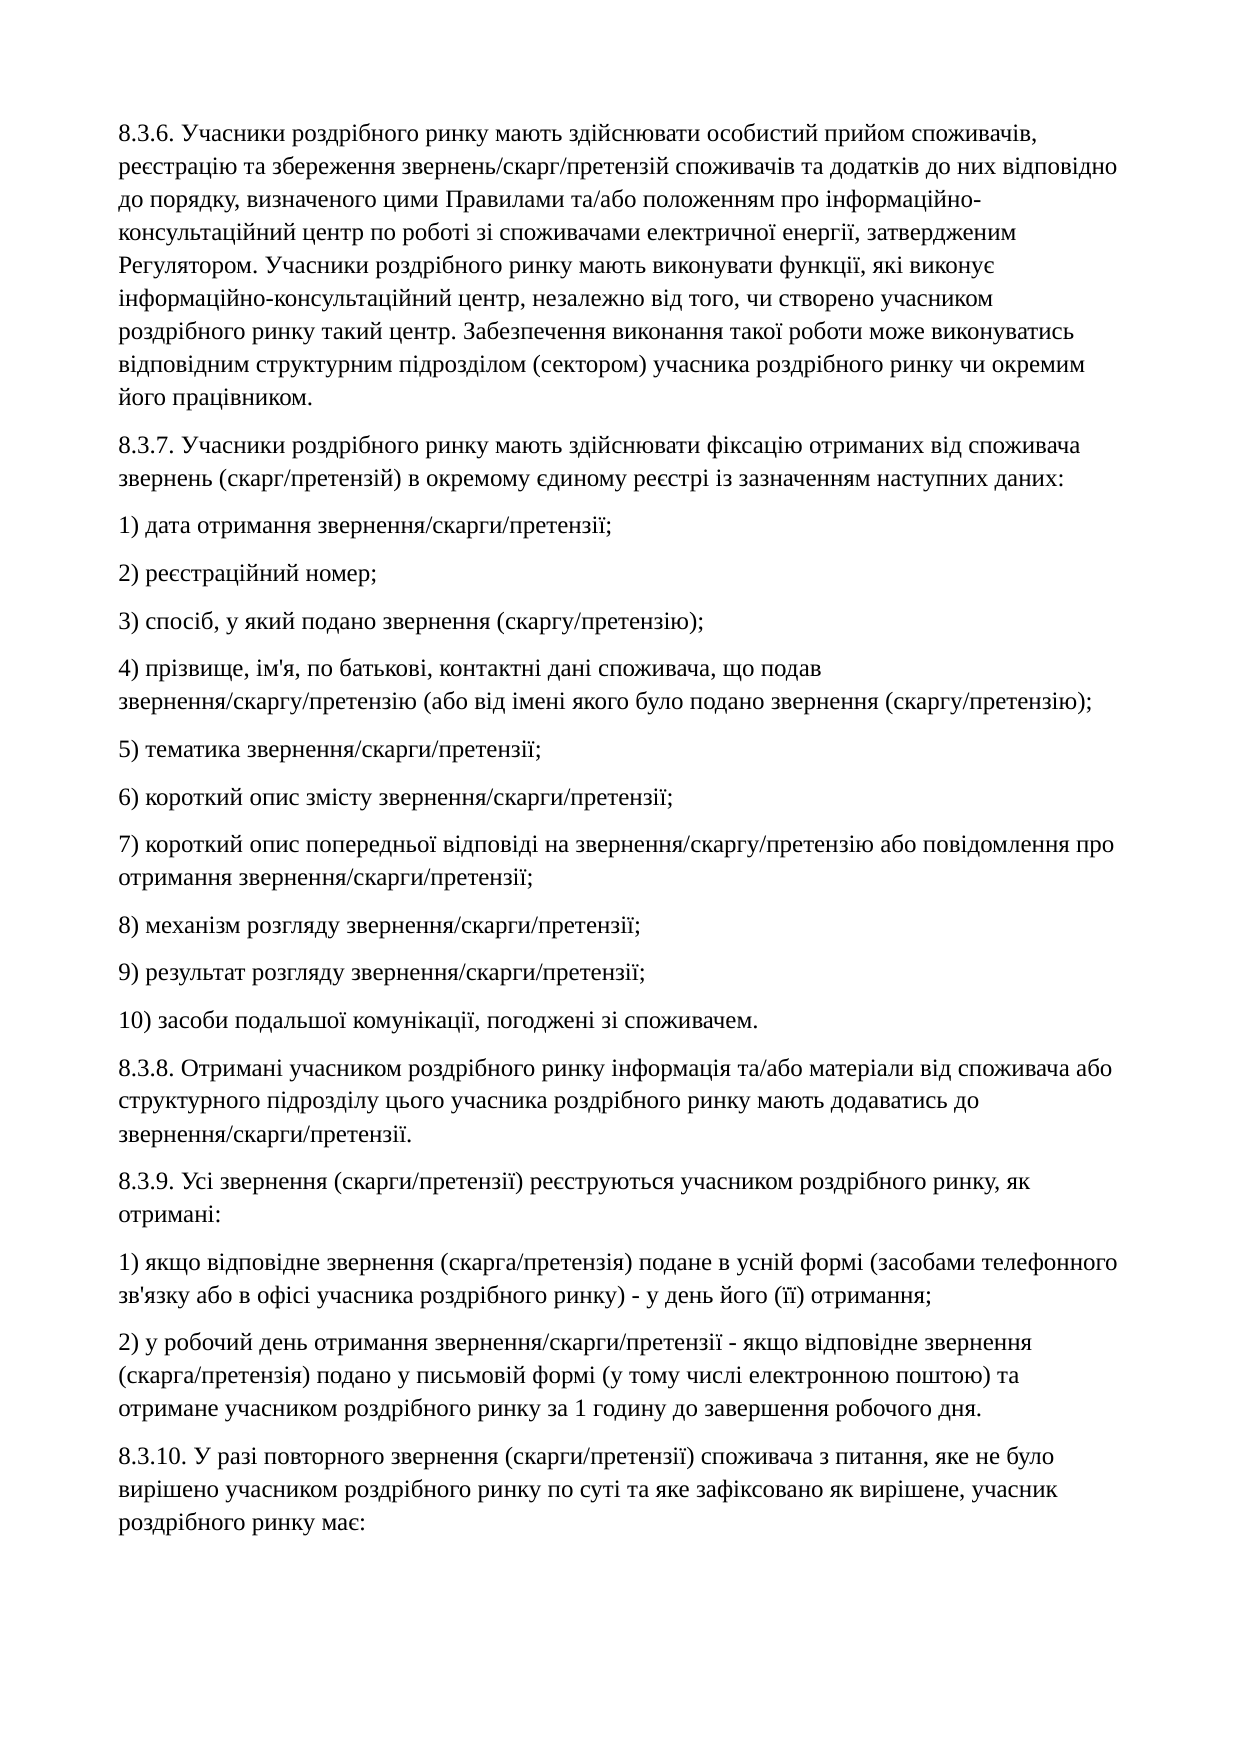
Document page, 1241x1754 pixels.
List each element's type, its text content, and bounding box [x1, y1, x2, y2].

text 3) спосіб, у який подано звернення (скаргу/претензію); [118, 606, 1122, 634]
text 8) механізм розгляду звернення/скарги/претензії; [118, 910, 1122, 938]
text 8.3.10. У разі повторного звернення (скарги/претензії) споживача з питання, яке не було вирішено учасником роздрібного ринку по суті та яке зафіксовано як вирішене, учасник роздрібного ринку має: [118, 1441, 1122, 1536]
text 10) засоби подальшої комунікації, погоджені зі споживачем. [118, 1005, 1122, 1034]
text 8.3.9. Усі звернення (скарги/претензії) реєструються учасником роздрібного ринку, як отримані: [118, 1166, 1122, 1228]
text 9) результат розгляду звернення/скарги/претензії; [118, 957, 1122, 986]
text 6) короткий опис змісту звернення/скарги/претензії; [118, 782, 1122, 810]
text 5) тематика звернення/скарги/претензії; [118, 734, 1122, 763]
text 2) у робочий день отримання звернення/скарги/претензії - якщо відповідне звернення (скарга/претензія) подано у письмовій формі (у тому числі електронною поштою) та отримане учасником роздрібного ринку за 1 годину до завершення робочого дня. [118, 1327, 1122, 1422]
text 8.3.8. Отримані учасником роздрібного ринку інформація та/або матеріали від споживача або структурного підрозділу цього учасника роздрібного ринку мають додаватись до звернення/скарги/претензії. [118, 1053, 1122, 1147]
text 1) якщо відповідне звернення (скарга/претензія) подане в усній формі (засобами телефонного зв'язку або в офісі учасника роздрібного ринку) - у день його (її) отримання; [118, 1247, 1122, 1309]
text 4) прізвище, ім'я, по батькові, контактні дані споживача, що подав звернення/скаргу/претензію (або від імені якого було подано звернення (скаргу/претензію); [118, 653, 1122, 715]
text 1) дата отримання звернення/скарги/претензії; [118, 511, 1122, 539]
text 2) реєстраційний номер; [118, 558, 1122, 587]
text 8.3.6. Учасники роздрібного ринку мають здійснювати особистий прийом споживачів, реєстрацію та збереження звернень/скарг/претензій споживачів та додатків до них відповідно до порядку, визначеного цими Правилами та/або положенням про інформаційно-консультаційний центр по роботі зі споживачами електричної енергії, затвердженим Регулятором. Учасники роздрібного ринку мають виконувати функції, які виконує інформаційно-консультаційний центр, незалежно від того, чи створено учасником роздрібного ринку такий центр. Забезпечення виконання такої роботи може виконуватись відповідним структурним підрозділом (сектором) учасника роздрібного ринку чи окремим його працівником. [118, 118, 1122, 411]
text 7) короткий опис попередньої відповіді на звернення/скаргу/претензію або повідомлення про отримання звернення/скарги/претензії; [118, 829, 1122, 891]
text 8.3.7. Учасники роздрібного ринку мають здійснювати фіксацію отриманих від споживача звернень (скарг/претензій) в окремому єдиному реєстрі із зазначенням наступних даних: [118, 430, 1122, 492]
